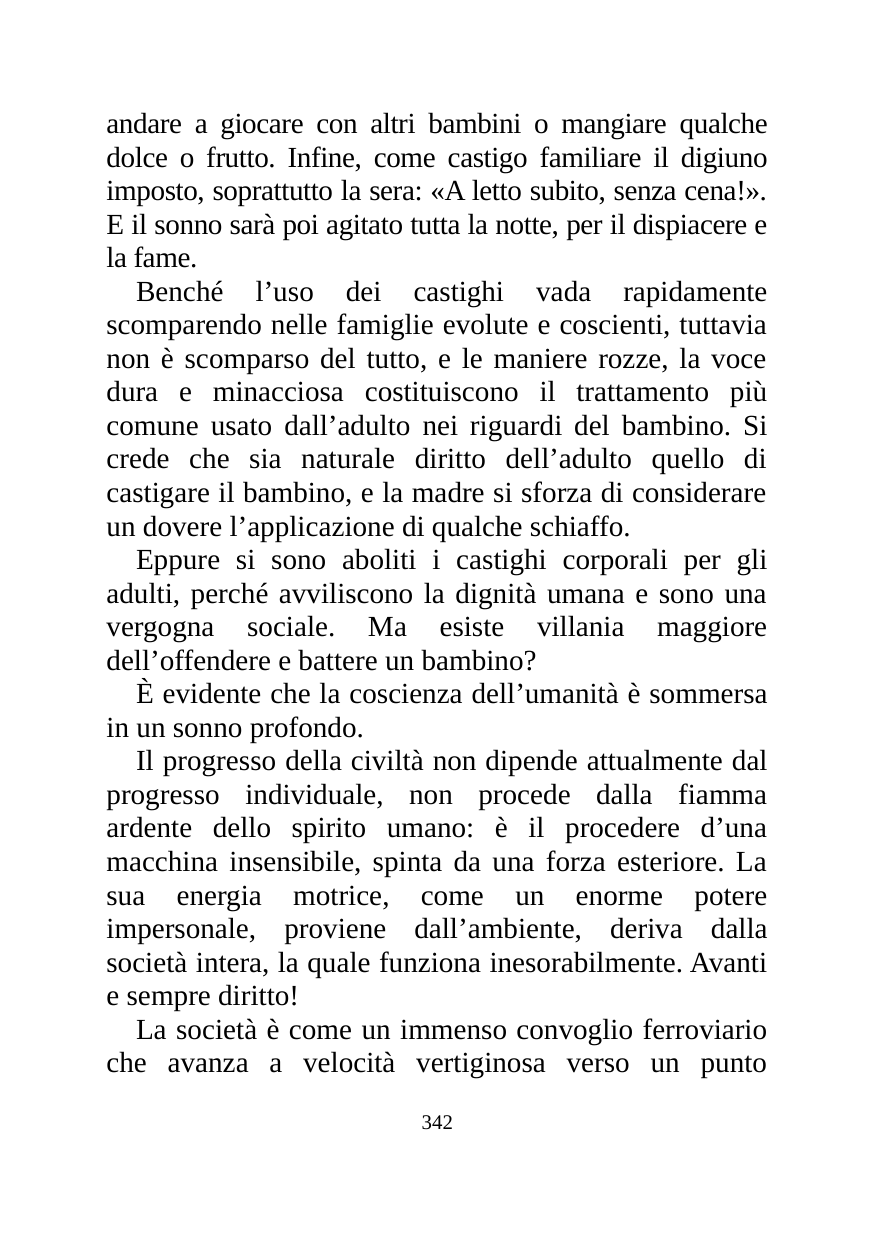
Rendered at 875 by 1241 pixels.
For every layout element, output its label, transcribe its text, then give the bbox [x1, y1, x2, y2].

text andare a giocare con altri bambini o mangiare qualche dolce o frutto. Infine, come castigo familiare il digiuno imposto, soprattutto la sera: «A letto subito, senza cena!». E il sonno sarà poi agitato tutta la notte, per il dispiacere e la fame. [106, 106, 768, 274]
text Eppure si sono aboliti i castighi corporali per gli adulti, perché avviliscono la dignità umana e sono una vergogna sociale. Ma esiste villania maggiore dell’offendere e battere un bambino? [106, 542, 768, 676]
text È evidente che la coscienza dell’umanità è sommersa in un sonno profondo. [106, 676, 768, 743]
text Il progresso della civiltà non dipende attualmente dal progresso individuale, non procede dalla fiamma ardente dello spirito umano: è il procedere d’una macchina insensibile, spinta da una forza esteriore. La sua energia motrice, come un enorme potere impersonale, proviene dall’ambiente, deriva dalla società intera, la quale funziona inesorabilmente. Avanti e sempre diritto! [106, 743, 768, 1012]
text La società è come un immenso convoglio ferroviario che avanza a velocità vertiginosa verso un punto [106, 1012, 768, 1079]
text Benché l’uso dei castighi vada rapidamente scomparendo nelle famiglie evolute e coscienti, tuttavia non è scomparso del tutto, e le maniere rozze, la voce dura e minacciosa costituiscono il trattamento più comune usato dall’adulto nei riguardi del bambino. Si crede che sia naturale diritto dell’adulto quello di castigare il bambino, e la madre si sforza di considerare un dovere l’applicazione di qualche schiaffo. [106, 274, 768, 542]
